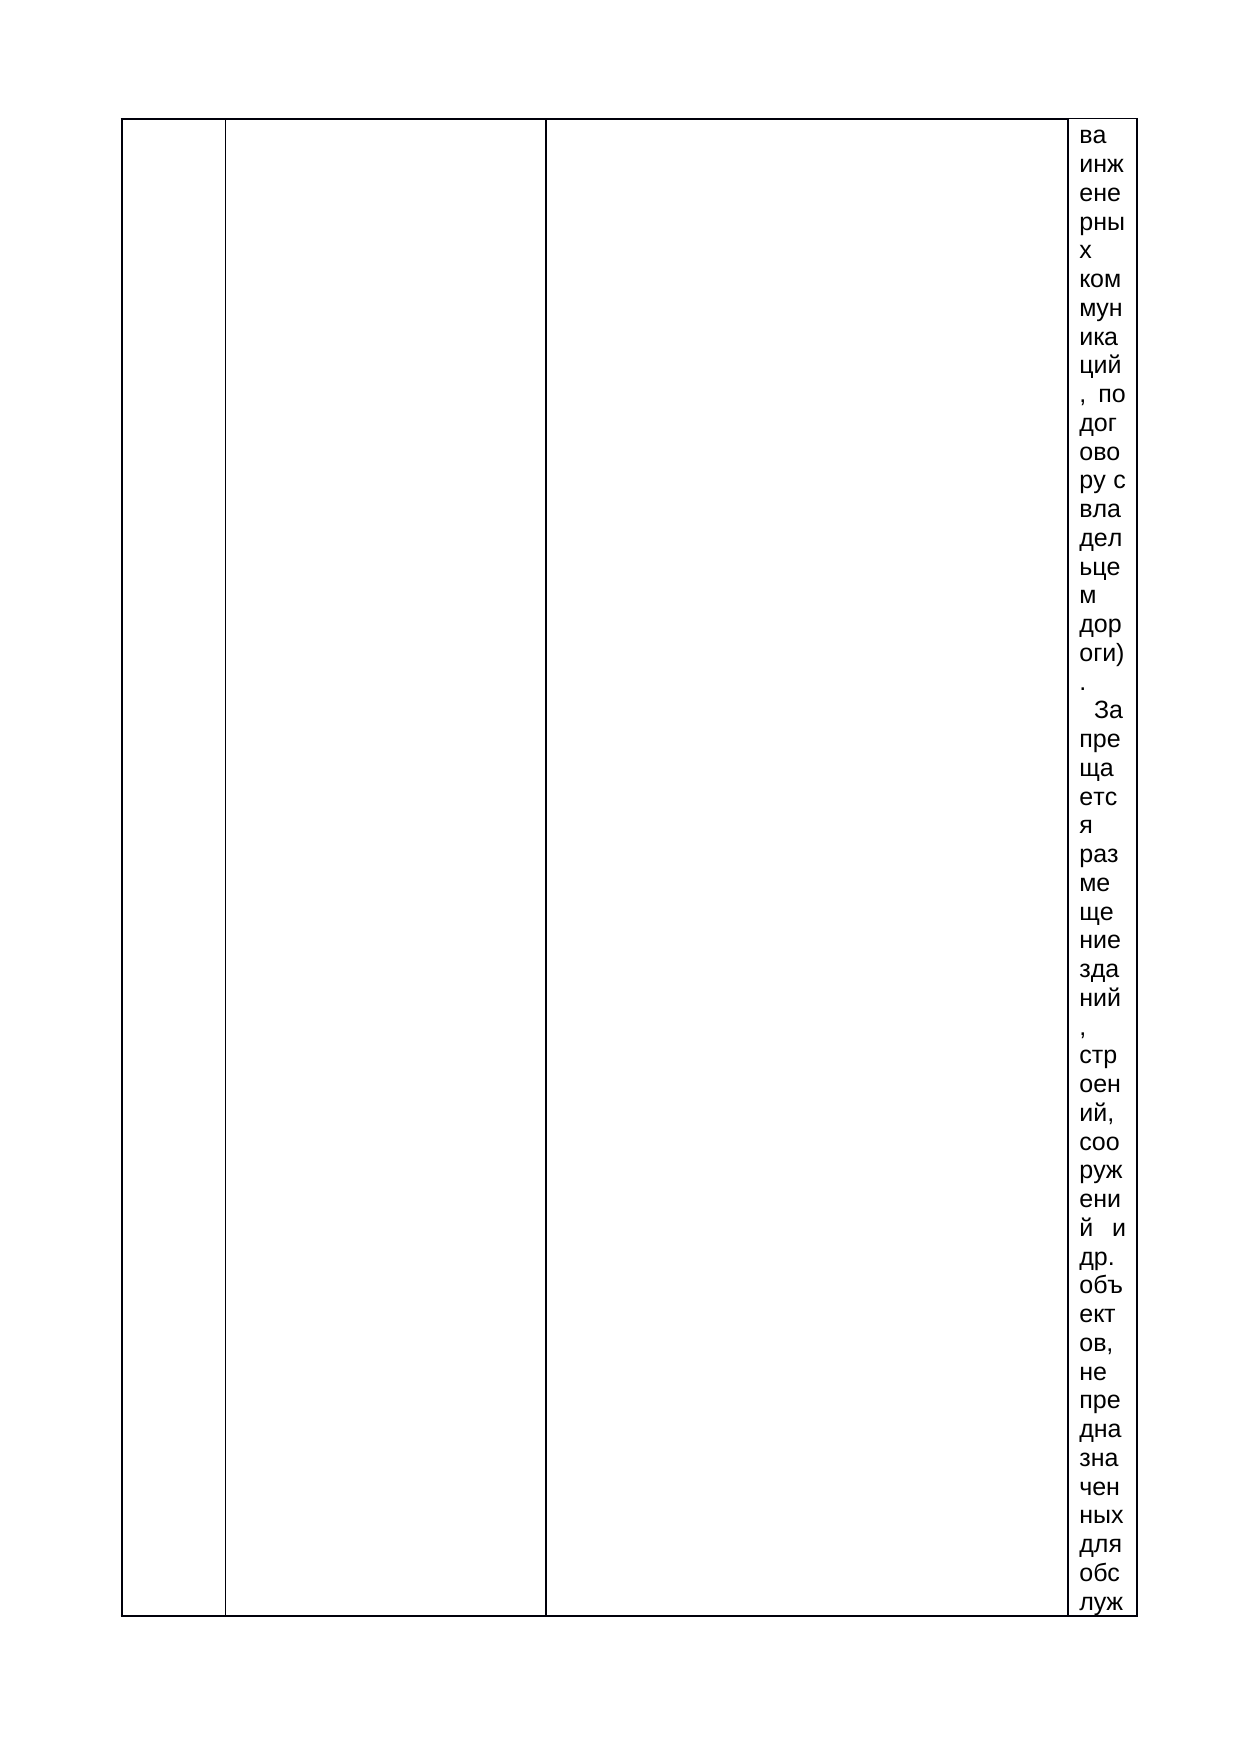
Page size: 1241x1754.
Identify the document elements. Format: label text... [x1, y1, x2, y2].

table_cell [226, 120, 545, 1615]
table_cell [547, 120, 1067, 1615]
table_cell [123, 120, 225, 1615]
table_cell ва инженерных коммуникаций, по договору с владельцем дороги). Запрещается размещение зданий, строений, сооружений и др. объектов, не предназначенных для обслуж [1069, 119, 1136, 1615]
